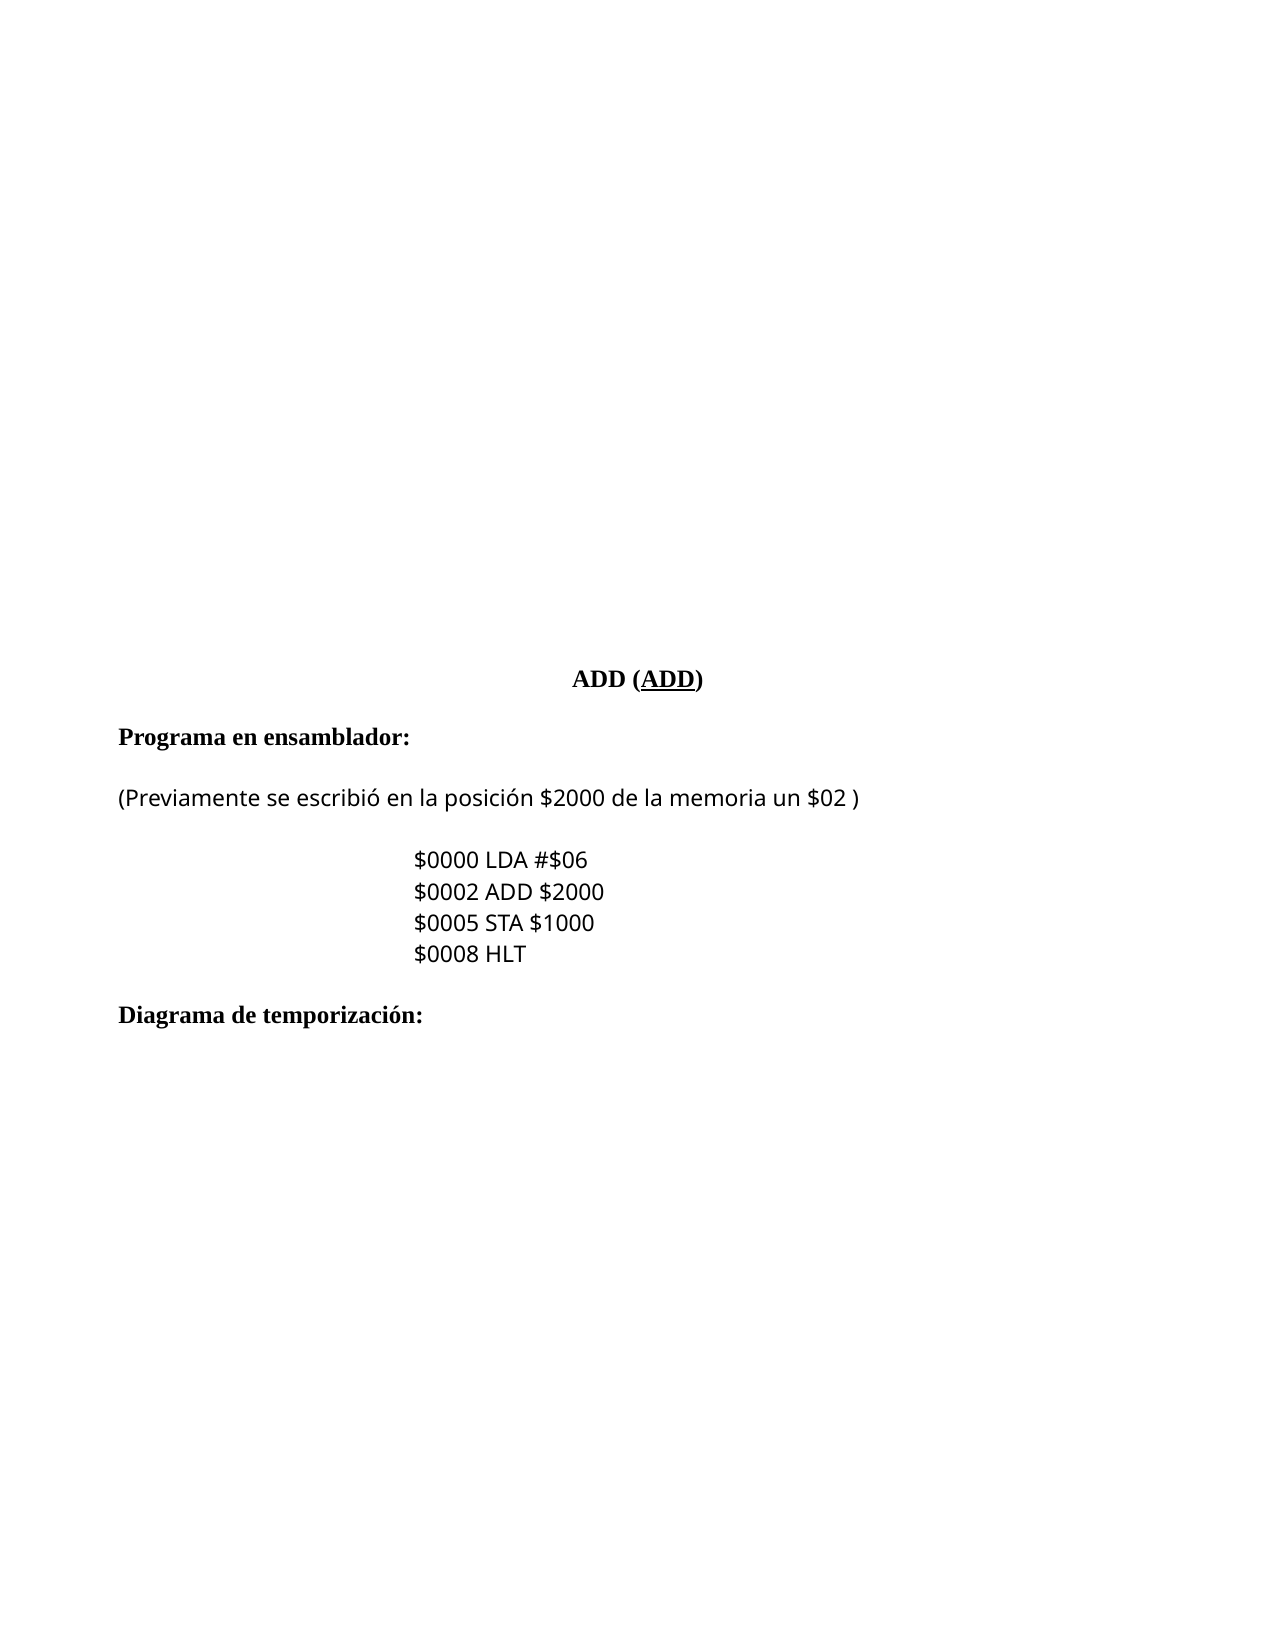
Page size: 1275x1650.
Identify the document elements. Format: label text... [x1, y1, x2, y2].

text $0005 STA $1000 [118, 907, 1157, 938]
text ADD (ADD) [118, 664, 1157, 693]
text $0008 HLT [118, 938, 1157, 969]
text Programa en ensamblador: [118, 722, 1157, 751]
text (Previamente se escribió en la posición $2000 de la memoria un $02 ) [118, 782, 1157, 813]
text $0002 ADD $2000 [118, 876, 1157, 907]
text $0000 LDA #$06 [118, 844, 1157, 876]
text Diagrama de temporización: [118, 1001, 1157, 1029]
